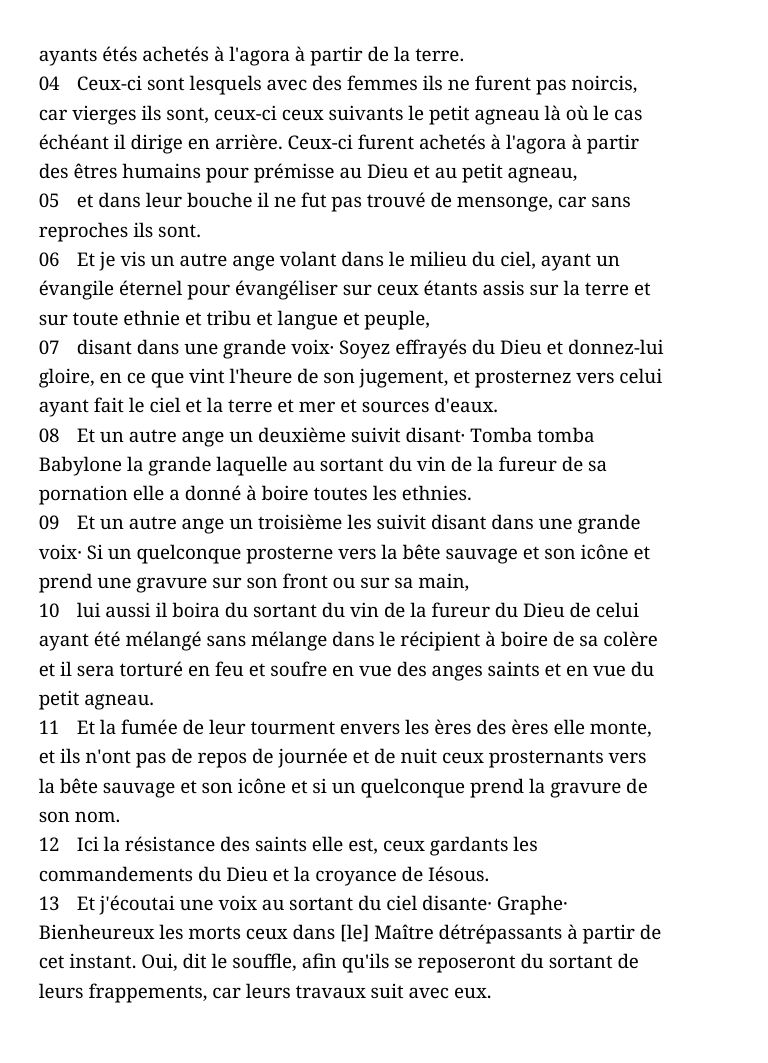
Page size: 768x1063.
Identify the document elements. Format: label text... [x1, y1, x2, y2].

text ayants étés achetés à l'agora à partir de la terre. 04 Ceux-ci sont lesquels avec des femmes ils ne furent pas noircis, car vierges ils sont, ceux-ci ceux suivants le petit agneau là où le cas échéant il dirige en arrière. Ceux-ci furent achetés à l'agora à partir des êtres humains pour prémisse au Dieu et au petit agneau, 05 et dans leur bouche il ne fut pas trouvé de mensonge, car sans reproches ils sont. 06 Et je vis un autre ange volant dans le milieu du ciel, ayant un évangile éternel pour évangéliser sur ceux étants assis sur la terre et sur toute ethnie et tribu et langue et peuple, 07 disant dans une grande voix· Soyez effrayés du Dieu et donnez-lui gloire, en ce que vint l'heure de son jugement, et prosternez vers celui ayant fait le ciel et la terre et mer et sources d'eaux. 08 Et un autre ange un deuxième suivit disant· Tomba tomba Babylone la grande laquelle au sortant du vin de la fureur de sa pornation elle a donné à boire toutes les ethnies. 09 Et un autre ange un troisième les suivit disant dans une grande voix· Si un quelconque prosterne vers la bête sauvage et son icône et prend une gravure sur son front ou sur sa main, 10 lui aussi il boira du sortant du vin de la fureur du Dieu de celui ayant été mélangé sans mélange dans le récipient à boire de sa colère et il sera torturé en feu et soufre en vue des anges saints et en vue du petit agneau. 11 Et la fumée de leur tourment envers les ères des ères elle monte, et ils n'ont pas de repos de journée et de nuit ceux prosternants vers la bête sauvage et son icône et si un quelconque prend la gravure de son nom. 12 Ici la résistance des saints elle est, ceux gardants les commandements du Dieu et la croyance de Iésous. 13 Et j'écoutai une voix au sortant du ciel disante· Graphe· Bienheureux les morts ceux dans [le] Maître détrépassants à partir de cet instant. Oui, dit le souffle, afin qu'ils se reposeront du sortant de leurs frappements, car leurs travaux suit avec eux. [38, 41, 667, 1003]
